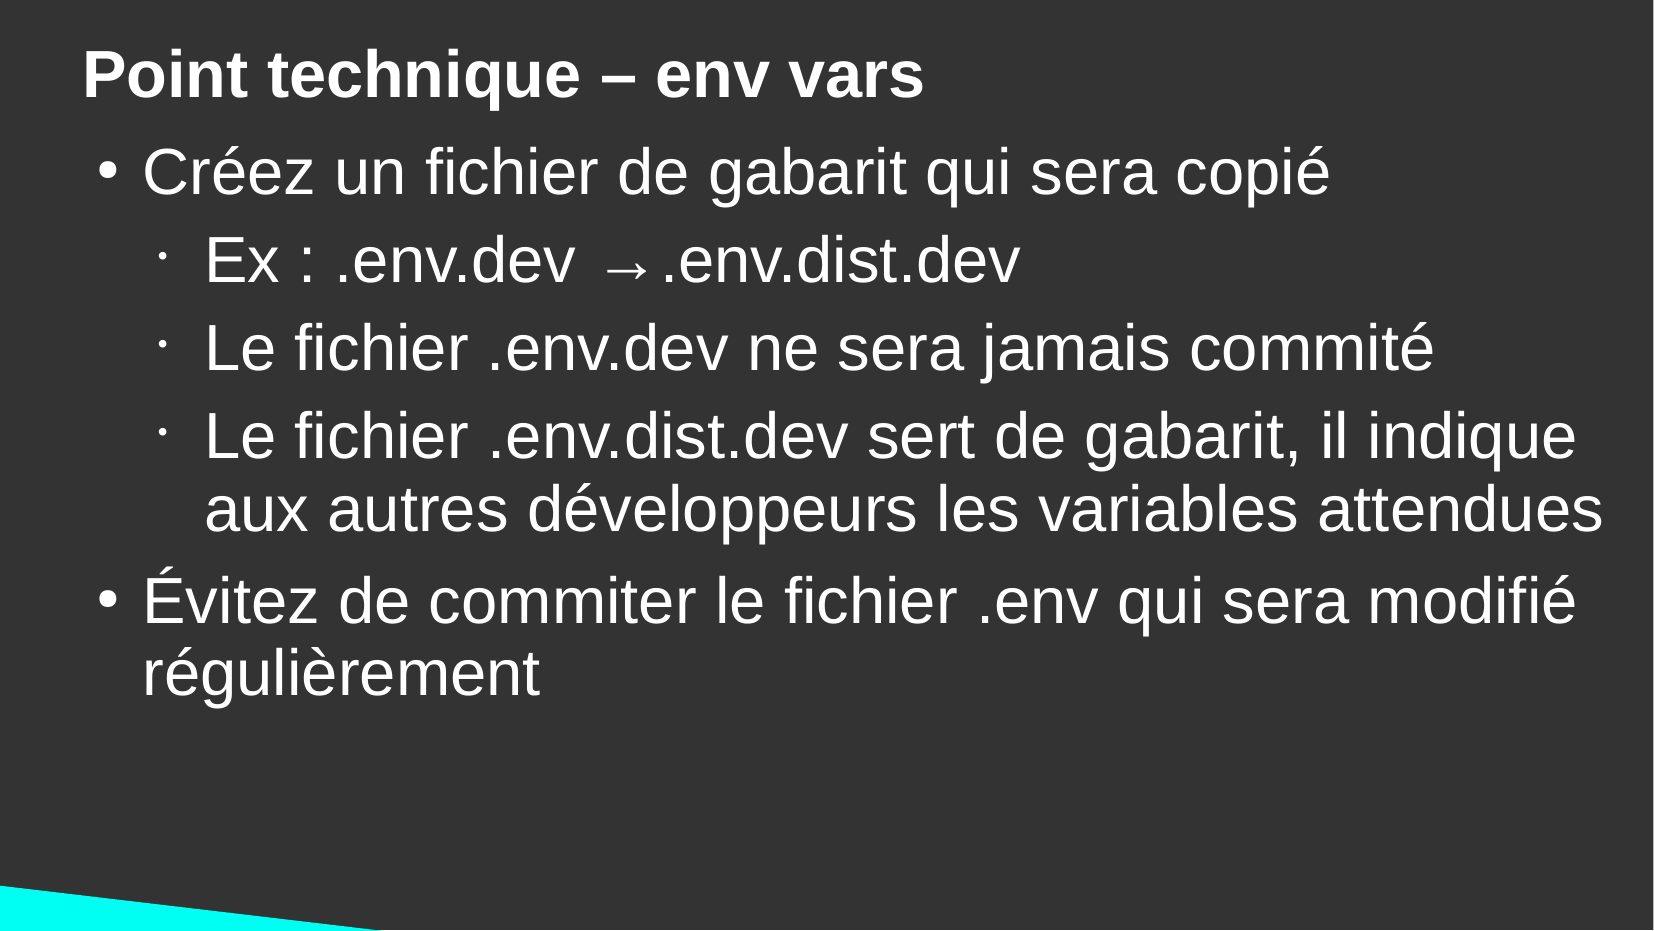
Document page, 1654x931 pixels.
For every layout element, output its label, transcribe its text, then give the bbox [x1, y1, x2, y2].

text_box [0, 885, 385, 931]
list Créez un fichier de gabarit qui sera copié Ex : .env.dev →.env.dist.dev Le fichier .env.dev ne sera jamais commité Le fichier .env.dist.dev sert de gabarit, il indique aux autres développeurs les variables attendues Évitez de commiter le fichier .env qui sera modifié régulièrement [80, 135, 1619, 768]
title Point technique – env vars [82, 37, 1571, 112]
